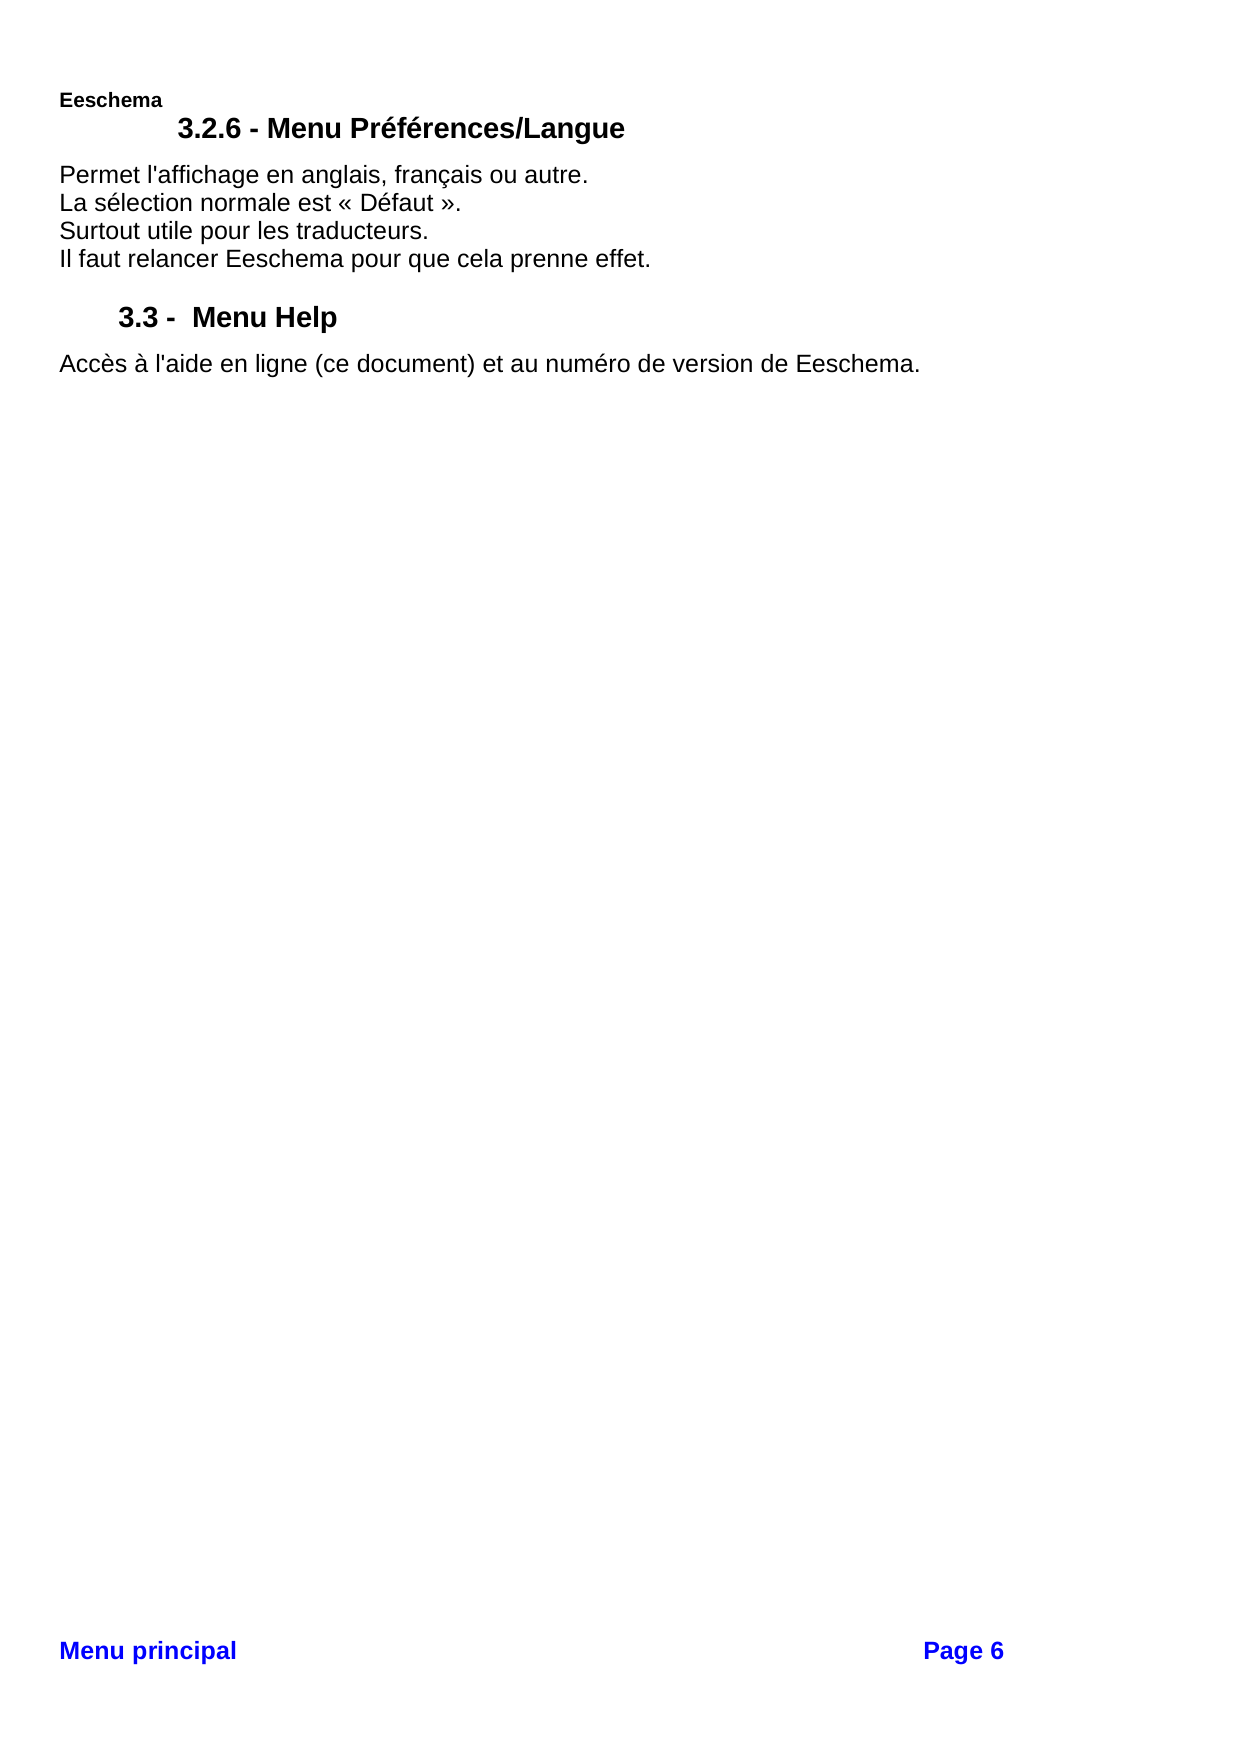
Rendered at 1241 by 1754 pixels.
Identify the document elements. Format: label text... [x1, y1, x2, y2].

text Permet l'affichage en anglais, français ou autre. [59, 161, 1181, 189]
text Surtout utile pour les traducteurs. [59, 217, 1181, 245]
subtitle Menu Préférences/Langue [177, 112, 1181, 144]
text Accès à l'aide en ligne (ce document) et au numéro de version de Eeschema. [59, 350, 1181, 378]
text Il faut relancer Eeschema pour que cela prenne effet. [59, 245, 1181, 273]
subtitle Menu Help [118, 301, 1181, 333]
text La sélection normale est « Défaut ». [59, 189, 1181, 217]
